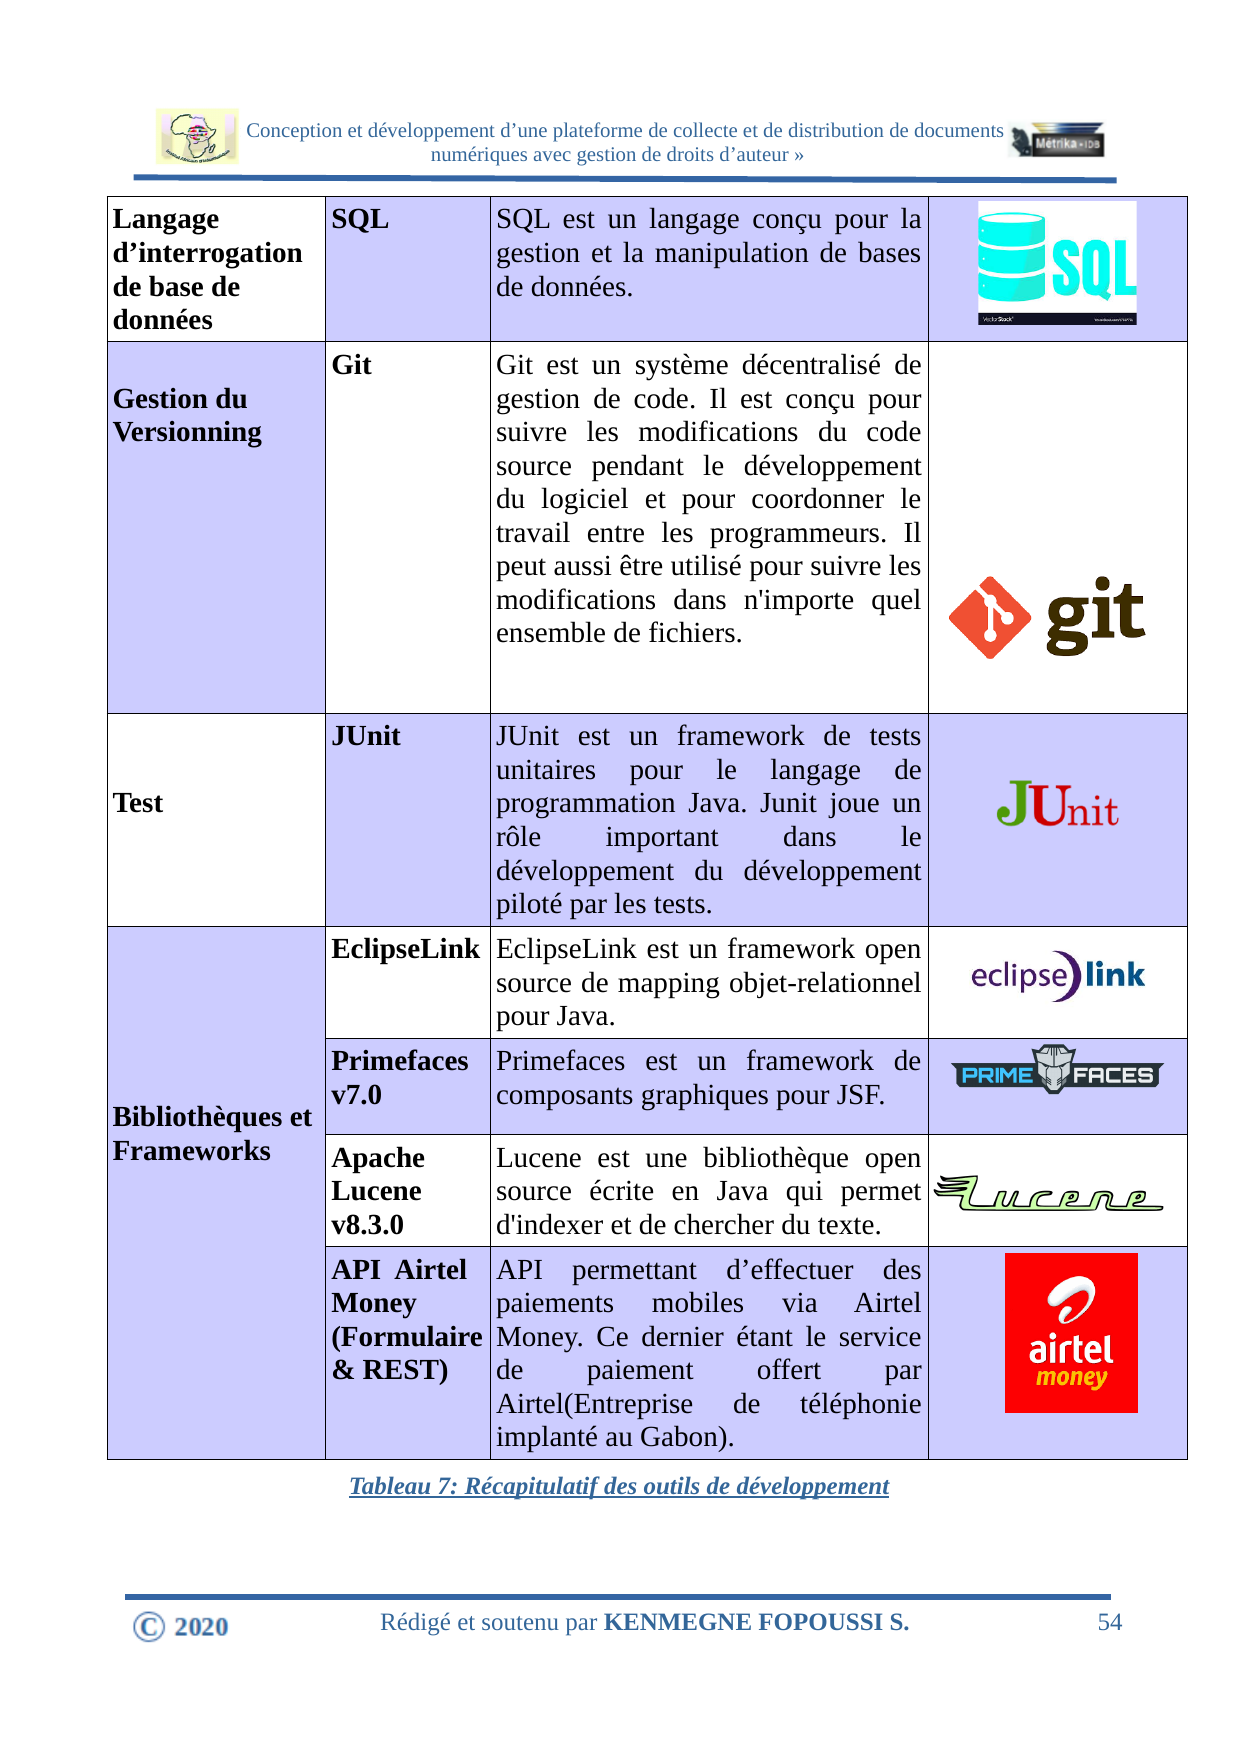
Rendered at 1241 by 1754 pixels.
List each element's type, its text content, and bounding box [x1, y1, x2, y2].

picture [1005, 1253, 1138, 1413]
picture [940, 561, 1154, 674]
picture [942, 1043, 1173, 1095]
table_cell JUnit est un framework de tests unitaires pour le langage de programmation Java. Junit joue un rôle important dans le développement du développement piloté par les tests. [491, 714, 928, 926]
table_cell EclipseLink [326, 927, 490, 1038]
table_cell [929, 714, 1187, 926]
table_cell Primefaces v7.0 [326, 1039, 490, 1134]
table_cell [929, 927, 1187, 1038]
table_cell EclipseLink est un framework open source de mapping objet-relationnel pour Java. [491, 927, 928, 1038]
table_cell Bibliothèques et Frameworks [108, 927, 325, 1459]
table_cell [929, 1247, 1187, 1459]
table_cell JUnit [326, 714, 490, 926]
table_cell [929, 197, 1187, 341]
table_cell API permettant d’effectuer des paiements mobiles via Airtel Money. Ce dernier étant le service de paiement offert par Airtel(Entreprise de téléphonie implanté au Gabon). [491, 1247, 928, 1459]
picture [969, 931, 1147, 1020]
table_cell SQL est un langage conçu pour la gestion et la manipulation de bases de données. [491, 197, 928, 341]
table_cell Primefaces est un framework de composants graphiques pour JSF. [491, 1039, 928, 1134]
table_cell Langage d’interrogation de base de données [108, 197, 325, 341]
picture [154, 107, 241, 166]
picture [973, 718, 1142, 888]
table_cell SQL [326, 197, 490, 341]
table_cell Gestion du Versionning [108, 342, 325, 713]
table_cell Git [326, 342, 490, 713]
table_cell [929, 1039, 1187, 1134]
table_cell API Airtel Money (Formulaire & REST) [326, 1247, 490, 1459]
table_cell Lucene est une bibliothèque open source écrite en Java qui permet d'indexer et de chercher du texte. [491, 1135, 928, 1246]
table_cell Test [108, 714, 325, 926]
table_cell [929, 342, 1187, 713]
picture [126, 1604, 231, 1647]
text Tableau 7: Récapitulatif des outils de développement [118, 1471, 1122, 1500]
table_cell Apache Lucene v8.3.0 [326, 1135, 490, 1246]
picture [933, 1175, 1164, 1211]
picture [1003, 116, 1109, 160]
picture [978, 201, 1137, 325]
table_cell [929, 1135, 1187, 1246]
table_cell Git est un système décentralisé de gestion de code. Il est conçu pour suivre les modifications du code source pendant le développement du logiciel et pour coordonner le travail entre les programmeurs. Il peut aussi être utilisé pour suivre les modifications dans n'importe quel ensemble de fichiers. [491, 342, 928, 713]
